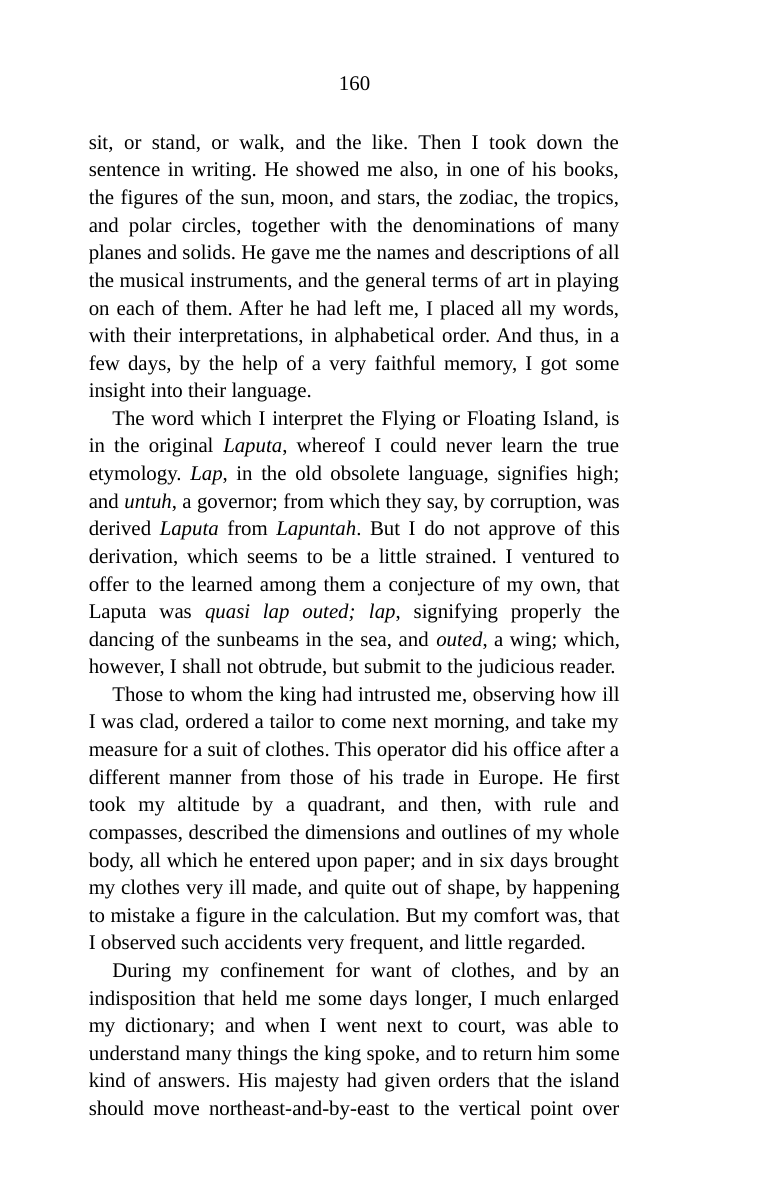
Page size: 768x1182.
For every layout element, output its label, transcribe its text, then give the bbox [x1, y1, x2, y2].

text During my confinement for want of clothes, and by an indisposition that held me some days longer, I much enlarged my dictionary; and when I went next to court, was able to understand many things the king spoke, and to return him some kind of answers. His majesty had given orders that the island should move northeast-and-by-east to the vertical point over [88, 958, 620, 1120]
text sit, or stand, or walk, and the like. Then I took down the sentence in writing. He showed me also, in one of his books, the figures of the sun, moon, and stars, the zodiac, the tropics, and polar circles, together with the denominations of many planes and solids. He gave me the names and descriptions of all the musical instruments, and the general terms of art in playing on each of them. After he had left me, I placed all my words, with their interpretations, in alphabetical order. And thus, in a few days, by the help of a very faithful memory, I got some insight into their language. [88, 130, 620, 402]
text Those to whom the king had intrusted me, observing how ill I was clad, ordered a tailor to come next morning, and take my measure for a suit of clothes. This operator did his office after a different manner from those of his trade in Europe. He first took my altitude by a quadrant, and then, with rule and compasses, described the dimensions and outlines of my whole body, all which he entered upon paper; and in six days brought my clothes very ill made, and quite out of shape, by happening to mistake a figure in the calculation. But my comfort was, that I observed such accidents very frequent, and little regarded. [88, 682, 620, 954]
text The word which I interpret the Flying or Floating Island, is in the original Laputa, whereof I could never learn the true etymology. Lap, in the old obsolete language, signifies high; and untuh, a governor; from which they say, by corruption, was derived Laputa from Lapuntah. But I do not approve of this derivation, which seems to be a little strained. I ventured to offer to the learned among them a conjecture of my own, that Laputa was quasi lap outed; lap, signifying properly the dancing of the sunbeams in the sea, and outed, a wing; which, however, I shall not obtrude, but submit to the judicious reader. [88, 406, 620, 678]
